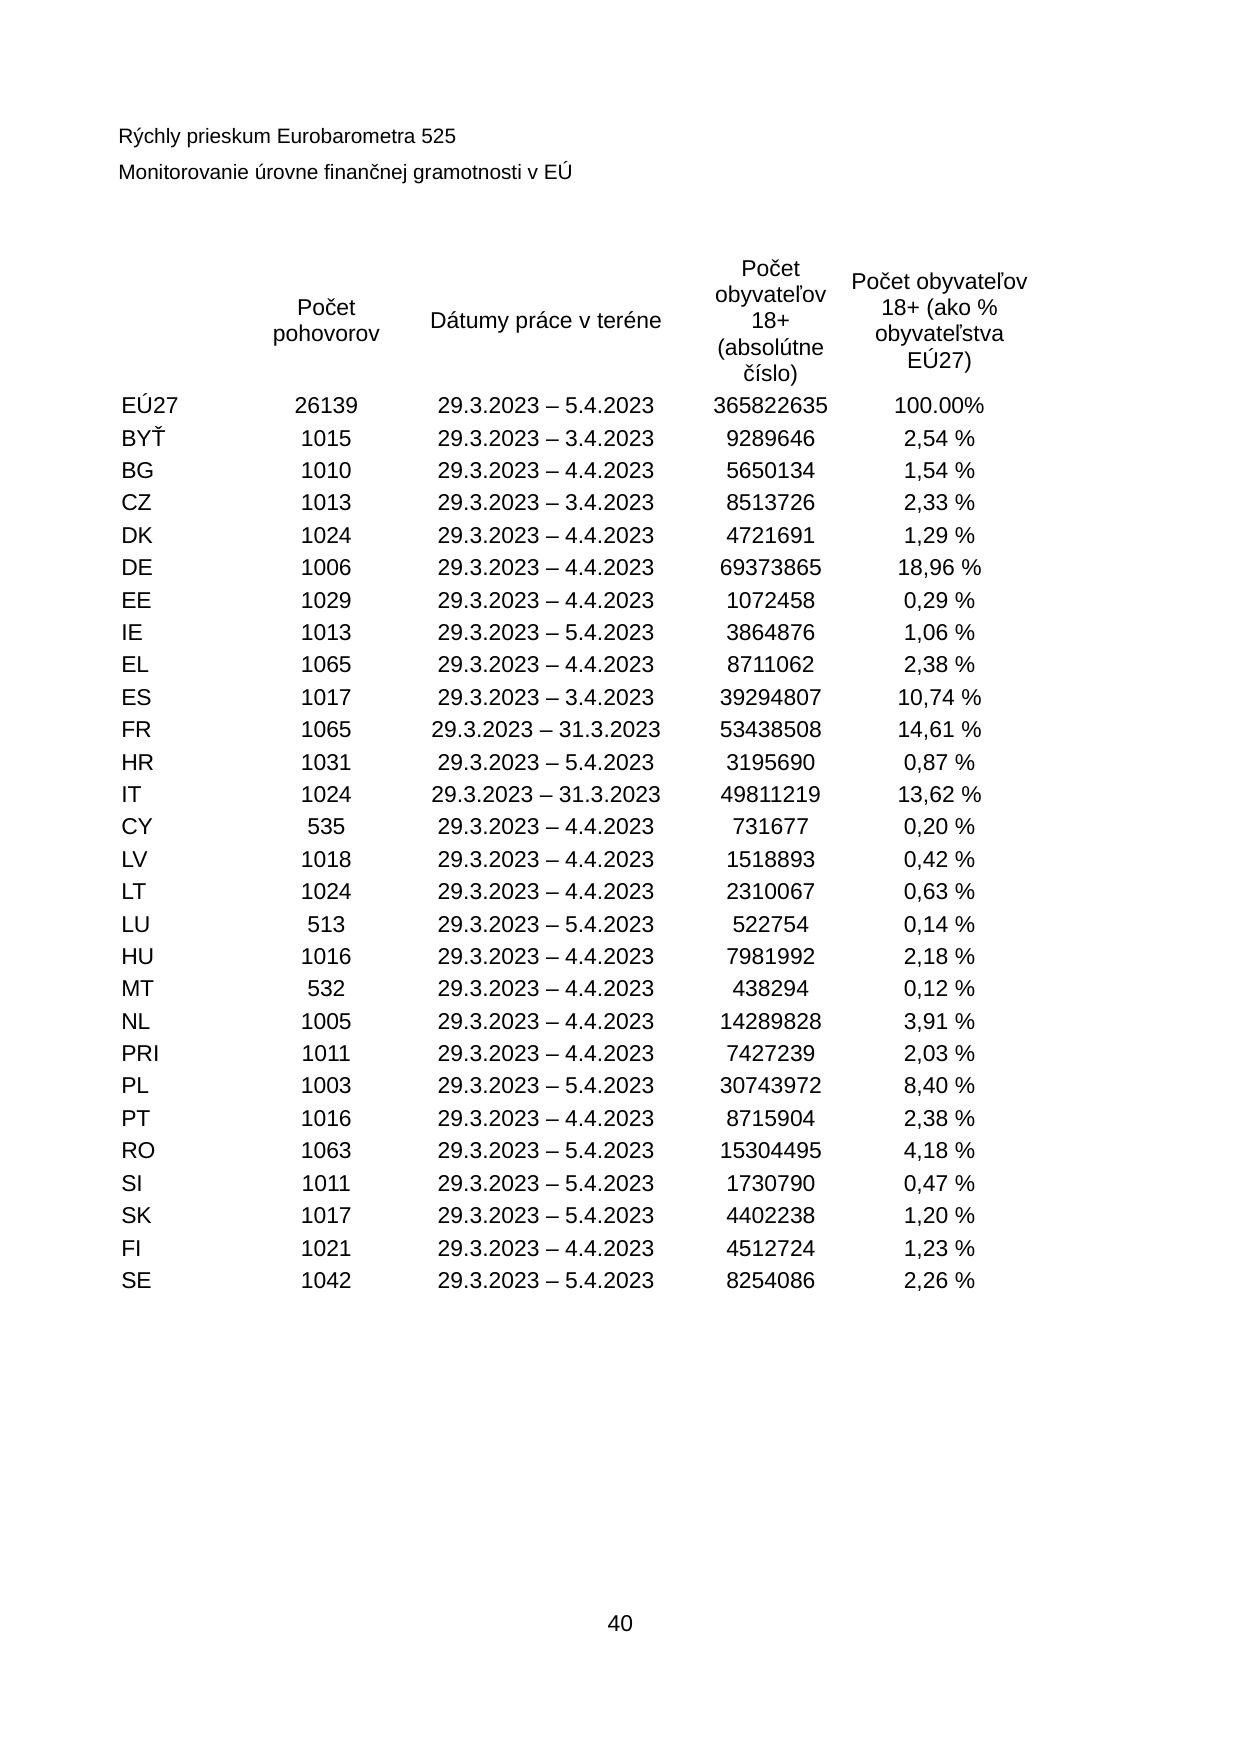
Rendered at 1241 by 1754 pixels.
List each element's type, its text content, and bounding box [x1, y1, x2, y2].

table_cell 39294807 [696, 681, 845, 713]
table_cell 2310067 [696, 875, 845, 907]
table_cell 10,74 % [845, 681, 1034, 713]
table_cell 1017 [257, 681, 395, 713]
table_cell 29.3.2023 – 4.4.2023 [395, 972, 696, 1005]
table_cell 1015 [257, 422, 395, 454]
table_cell 1065 [257, 713, 395, 746]
table_cell 29.3.2023 – 4.4.2023 [395, 1102, 696, 1134]
table_cell 4721691 [696, 519, 845, 551]
table_cell 1016 [257, 1102, 395, 1134]
table_cell 7981992 [696, 940, 845, 972]
table_cell 1013 [257, 616, 395, 648]
table_cell DE [118, 551, 257, 583]
table_cell 29.3.2023 – 4.4.2023 [395, 454, 696, 486]
table_cell 26139 [257, 389, 395, 422]
table_cell 1011 [257, 1167, 395, 1199]
table_cell 2,33 % [845, 486, 1034, 519]
table_cell 13,62 % [845, 778, 1034, 810]
table_cell 2,18 % [845, 940, 1034, 972]
table_cell 438294 [696, 972, 845, 1005]
table_cell 1031 [257, 746, 395, 778]
table_cell 1,29 % [845, 519, 1034, 551]
table_cell MT [118, 972, 257, 1005]
table_header Počet pohovorov [257, 252, 395, 389]
table_cell EÚ27 [118, 389, 257, 422]
table_cell 1016 [257, 940, 395, 972]
table_cell FI [118, 1231, 257, 1264]
table_cell 1063 [257, 1134, 395, 1167]
table_cell 1029 [257, 584, 395, 616]
table_cell 1013 [257, 486, 395, 519]
table_cell 4402238 [696, 1199, 845, 1231]
table_cell 1065 [257, 648, 395, 681]
table_cell CY [118, 810, 257, 843]
table_cell BYŤ [118, 422, 257, 454]
table_cell SK [118, 1199, 257, 1231]
table_cell 1018 [257, 843, 395, 875]
table_cell 29.3.2023 – 5.4.2023 [395, 616, 696, 648]
table_cell BG [118, 454, 257, 486]
table_cell 0,87 % [845, 746, 1034, 778]
table_cell 8,40 % [845, 1070, 1034, 1102]
table_cell 8513726 [696, 486, 845, 519]
table_cell 1017 [257, 1199, 395, 1231]
table_cell 18,96 % [845, 551, 1034, 583]
table_cell 0,14 % [845, 908, 1034, 940]
table_cell 3,91 % [845, 1005, 1034, 1037]
table_cell 1010 [257, 454, 395, 486]
table_cell 29.3.2023 – 4.4.2023 [395, 810, 696, 843]
table_cell 29.3.2023 – 31.3.2023 [395, 713, 696, 746]
table_cell 1006 [257, 551, 395, 583]
table_cell 53438508 [696, 713, 845, 746]
table_cell 29.3.2023 – 4.4.2023 [395, 1231, 696, 1264]
table_cell 100.00% [845, 389, 1034, 422]
table_cell 1003 [257, 1070, 395, 1102]
table_cell 29.3.2023 – 5.4.2023 [395, 746, 696, 778]
table_cell 1011 [257, 1037, 395, 1069]
table_cell 2,38 % [845, 1102, 1034, 1134]
table_cell PL [118, 1070, 257, 1102]
table_cell SI [118, 1167, 257, 1199]
table_cell 535 [257, 810, 395, 843]
table_cell 14,61 % [845, 713, 1034, 746]
table_cell NL [118, 1005, 257, 1037]
table_cell 1730790 [696, 1167, 845, 1199]
table_cell 29.3.2023 – 5.4.2023 [395, 1070, 696, 1102]
table_cell 1024 [257, 778, 395, 810]
table_cell 0,63 % [845, 875, 1034, 907]
table_cell 4512724 [696, 1231, 845, 1264]
table_cell 513 [257, 908, 395, 940]
table_cell 29.3.2023 – 4.4.2023 [395, 1005, 696, 1037]
table_cell 29.3.2023 – 5.4.2023 [395, 908, 696, 940]
table_cell EE [118, 584, 257, 616]
table_header [118, 252, 257, 389]
table_cell 1,06 % [845, 616, 1034, 648]
table_cell HU [118, 940, 257, 972]
table_cell 29.3.2023 – 4.4.2023 [395, 551, 696, 583]
table_cell 2,03 % [845, 1037, 1034, 1069]
table_cell 29.3.2023 – 4.4.2023 [395, 940, 696, 972]
table_cell 8254086 [696, 1264, 845, 1296]
table_cell 29.3.2023 – 3.4.2023 [395, 681, 696, 713]
table_cell 2,26 % [845, 1264, 1034, 1296]
table_cell 1518893 [696, 843, 845, 875]
table_cell 1005 [257, 1005, 395, 1037]
table_cell 29.3.2023 – 5.4.2023 [395, 1199, 696, 1231]
table_cell 1,54 % [845, 454, 1034, 486]
table_cell 8711062 [696, 648, 845, 681]
table_cell 1072458 [696, 584, 845, 616]
table_cell IE [118, 616, 257, 648]
table_cell 29.3.2023 – 4.4.2023 [395, 875, 696, 907]
table_cell 29.3.2023 – 5.4.2023 [395, 389, 696, 422]
table_cell 522754 [696, 908, 845, 940]
table_cell 29.3.2023 – 5.4.2023 [395, 1134, 696, 1167]
table_cell CZ [118, 486, 257, 519]
table_header Dátumy práce v teréne [395, 252, 696, 389]
table_cell 0,42 % [845, 843, 1034, 875]
table_cell 1024 [257, 519, 395, 551]
table_cell 3864876 [696, 616, 845, 648]
table_cell 0,47 % [845, 1167, 1034, 1199]
table_cell 29.3.2023 – 4.4.2023 [395, 519, 696, 551]
table_cell 1021 [257, 1231, 395, 1264]
table_cell HR [118, 746, 257, 778]
table_cell PT [118, 1102, 257, 1134]
table_cell 1024 [257, 875, 395, 907]
table_cell 29.3.2023 – 5.4.2023 [395, 1264, 696, 1296]
table_cell 0,20 % [845, 810, 1034, 843]
table_cell 15304495 [696, 1134, 845, 1167]
table_cell 29.3.2023 – 31.3.2023 [395, 778, 696, 810]
table_cell 29.3.2023 – 3.4.2023 [395, 486, 696, 519]
table_header Počet obyvateľov 18+ (absolútne číslo) [696, 252, 845, 389]
table_cell 0,12 % [845, 972, 1034, 1005]
table_cell 29.3.2023 – 5.4.2023 [395, 1167, 696, 1199]
table_cell LT [118, 875, 257, 907]
table_cell 7427239 [696, 1037, 845, 1069]
table_cell RO [118, 1134, 257, 1167]
table_cell 29.3.2023 – 4.4.2023 [395, 648, 696, 681]
table_header Počet obyvateľov 18+ (ako % obyvateľstva EÚ27) [845, 252, 1034, 389]
table_cell 0,29 % [845, 584, 1034, 616]
table_cell EL [118, 648, 257, 681]
table_cell SE [118, 1264, 257, 1296]
table_cell 29.3.2023 – 3.4.2023 [395, 422, 696, 454]
table_cell ES [118, 681, 257, 713]
table_cell LV [118, 843, 257, 875]
table_cell FR [118, 713, 257, 746]
table_cell 5650134 [696, 454, 845, 486]
table_cell 2,54 % [845, 422, 1034, 454]
table_cell 29.3.2023 – 4.4.2023 [395, 843, 696, 875]
table_cell 3195690 [696, 746, 845, 778]
table_cell 8715904 [696, 1102, 845, 1134]
table_cell 30743972 [696, 1070, 845, 1102]
table_cell 29.3.2023 – 4.4.2023 [395, 1037, 696, 1069]
table_cell 2,38 % [845, 648, 1034, 681]
table_cell 1042 [257, 1264, 395, 1296]
table_cell 1,20 % [845, 1199, 1034, 1231]
table_cell IT [118, 778, 257, 810]
table_cell 4,18 % [845, 1134, 1034, 1167]
table_cell PRI [118, 1037, 257, 1069]
table_cell 14289828 [696, 1005, 845, 1037]
table_cell 1,23 % [845, 1231, 1034, 1264]
table_cell 532 [257, 972, 395, 1005]
table_cell 731677 [696, 810, 845, 843]
table_cell 365822635 [696, 389, 845, 422]
table_cell 29.3.2023 – 4.4.2023 [395, 584, 696, 616]
table_cell 69373865 [696, 551, 845, 583]
table_cell 9289646 [696, 422, 845, 454]
table_cell DK [118, 519, 257, 551]
table_cell LU [118, 908, 257, 940]
table_cell 49811219 [696, 778, 845, 810]
